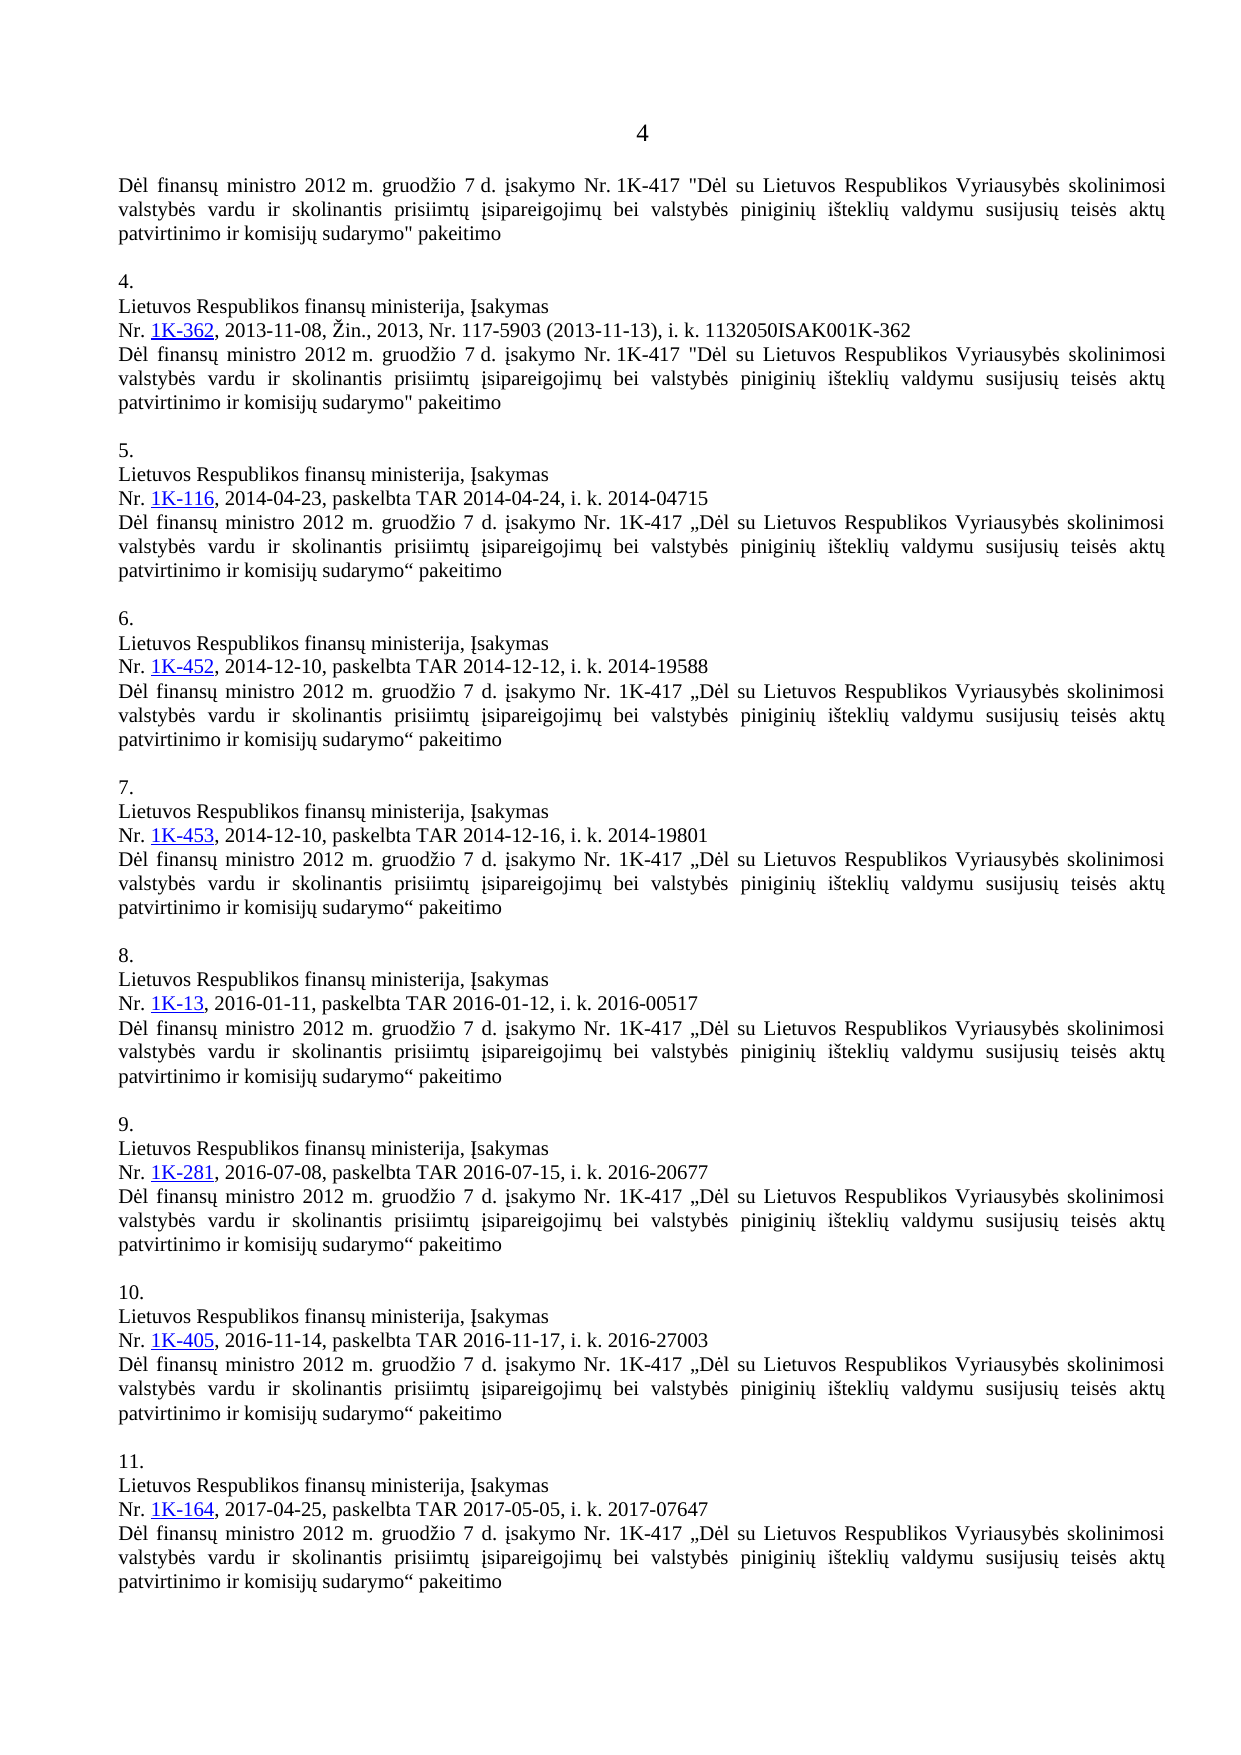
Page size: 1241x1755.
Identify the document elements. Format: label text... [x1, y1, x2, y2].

text Dėl finansų ministro 2012 m. gruodžio 7 d. įsakymo Nr. 1K-417 „Dėl su Lietuvos Respublikos Vyriausybės skolinimosi valstybės vardu ir skolinantis prisiimtų įsipareigojimų bei valstybės piniginių išteklių valdymu susijusių teisės aktų patvirtinimo ir komisijų sudarymo“ pakeitimo [118, 847, 1167, 919]
text Nr. 1K-164, 2017-04-25, paskelbta TAR 2017-05-05, i. k. 2017-07647 [118, 1497, 1167, 1521]
text Lietuvos Respublikos finansų ministerija, Įsakymas [118, 293, 1167, 318]
text Lietuvos Respublikos finansų ministerija, Įsakymas [118, 799, 1167, 823]
text Lietuvos Respublikos finansų ministerija, Įsakymas [118, 462, 1167, 486]
text Nr. 1K-453, 2014-12-10, paskelbta TAR 2014-12-16, i. k. 2014-19801 [118, 823, 1167, 847]
text Lietuvos Respublikos finansų ministerija, Įsakymas [118, 1304, 1167, 1328]
text 9. [118, 1112, 1167, 1136]
text Dėl finansų ministro 2012 m. gruodžio 7 d. įsakymo Nr. 1K-417 „Dėl su Lietuvos Respublikos Vyriausybės skolinimosi valstybės vardu ir skolinantis prisiimtų įsipareigojimų bei valstybės piniginių išteklių valdymu susijusių teisės aktų patvirtinimo ir komisijų sudarymo“ pakeitimo [118, 1015, 1167, 1088]
text Lietuvos Respublikos finansų ministerija, Įsakymas [118, 1136, 1167, 1160]
text Dėl finansų ministro 2012 m. gruodžio 7 d. įsakymo Nr. 1K-417 „Dėl su Lietuvos Respublikos Vyriausybės skolinimosi valstybės vardu ir skolinantis prisiimtų įsipareigojimų bei valstybės piniginių išteklių valdymu susijusių teisės aktų patvirtinimo ir komisijų sudarymo“ pakeitimo [118, 1352, 1167, 1424]
text 4. [118, 269, 1167, 293]
text Dėl finansų ministro 2012 m. gruodžio 7 d. įsakymo Nr. 1K-417 „Dėl su Lietuvos Respublikos Vyriausybės skolinimosi valstybės vardu ir skolinantis prisiimtų įsipareigojimų bei valstybės piniginių išteklių valdymu susijusių teisės aktų patvirtinimo ir komisijų sudarymo“ pakeitimo [118, 510, 1167, 582]
text Dėl finansų ministro 2012 m. gruodžio 7 d. įsakymo Nr. 1K-417 "Dėl su Lietuvos Respublikos Vyriausybės skolinimosi valstybės vardu ir skolinantis prisiimtų įsipareigojimų bei valstybės piniginių išteklių valdymu susijusių teisės aktų patvirtinimo ir komisijų sudarymo" pakeitimo [118, 342, 1167, 414]
text Lietuvos Respublikos finansų ministerija, Įsakymas [118, 630, 1167, 654]
text 11. [118, 1448, 1167, 1473]
text 5. [118, 438, 1167, 462]
text Lietuvos Respublikos finansų ministerija, Įsakymas [118, 1473, 1167, 1497]
text Nr. 1K-13, 2016-01-11, paskelbta TAR 2016-01-12, i. k. 2016-00517 [118, 991, 1167, 1015]
text 8. [118, 943, 1167, 967]
text 6. [118, 606, 1167, 630]
text Lietuvos Respublikos finansų ministerija, Įsakymas [118, 967, 1167, 991]
text Dėl finansų ministro 2012 m. gruodžio 7 d. įsakymo Nr. 1K-417 „Dėl su Lietuvos Respublikos Vyriausybės skolinimosi valstybės vardu ir skolinantis prisiimtų įsipareigojimų bei valstybės piniginių išteklių valdymu susijusių teisės aktų patvirtinimo ir komisijų sudarymo“ pakeitimo [118, 1184, 1167, 1256]
text Dėl finansų ministro 2012 m. gruodžio 7 d. įsakymo Nr. 1K-417 „Dėl su Lietuvos Respublikos Vyriausybės skolinimosi valstybės vardu ir skolinantis prisiimtų įsipareigojimų bei valstybės piniginių išteklių valdymu susijusių teisės aktų patvirtinimo ir komisijų sudarymo“ pakeitimo [118, 678, 1167, 751]
text Dėl finansų ministro 2012 m. gruodžio 7 d. įsakymo Nr. 1K-417 „Dėl su Lietuvos Respublikos Vyriausybės skolinimosi valstybės vardu ir skolinantis prisiimtų įsipareigojimų bei valstybės piniginių išteklių valdymu susijusių teisės aktų patvirtinimo ir komisijų sudarymo“ pakeitimo [118, 1521, 1167, 1593]
text Nr. 1K-281, 2016-07-08, paskelbta TAR 2016-07-15, i. k. 2016-20677 [118, 1160, 1167, 1184]
text Nr. 1K-452, 2014-12-10, paskelbta TAR 2014-12-12, i. k. 2014-19588 [118, 654, 1167, 678]
text 7. [118, 775, 1167, 799]
text Nr. 1K-116, 2014-04-23, paskelbta TAR 2014-04-24, i. k. 2014-04715 [118, 486, 1167, 510]
text Nr. 1K-405, 2016-11-14, paskelbta TAR 2016-11-17, i. k. 2016-27003 [118, 1328, 1167, 1352]
text 10. [118, 1280, 1167, 1304]
text Nr. 1K-362, 2013-11-08, Žin., 2013, Nr. 117-5903 (2013-11-13), i. k. 1132050ISAK001K-362 [118, 318, 1167, 342]
text Dėl finansų ministro 2012 m. gruodžio 7 d. įsakymo Nr. 1K-417 "Dėl su Lietuvos Respublikos Vyriausybės skolinimosi valstybės vardu ir skolinantis prisiimtų įsipareigojimų bei valstybės piniginių išteklių valdymu susijusių teisės aktų patvirtinimo ir komisijų sudarymo" pakeitimo [118, 173, 1167, 245]
